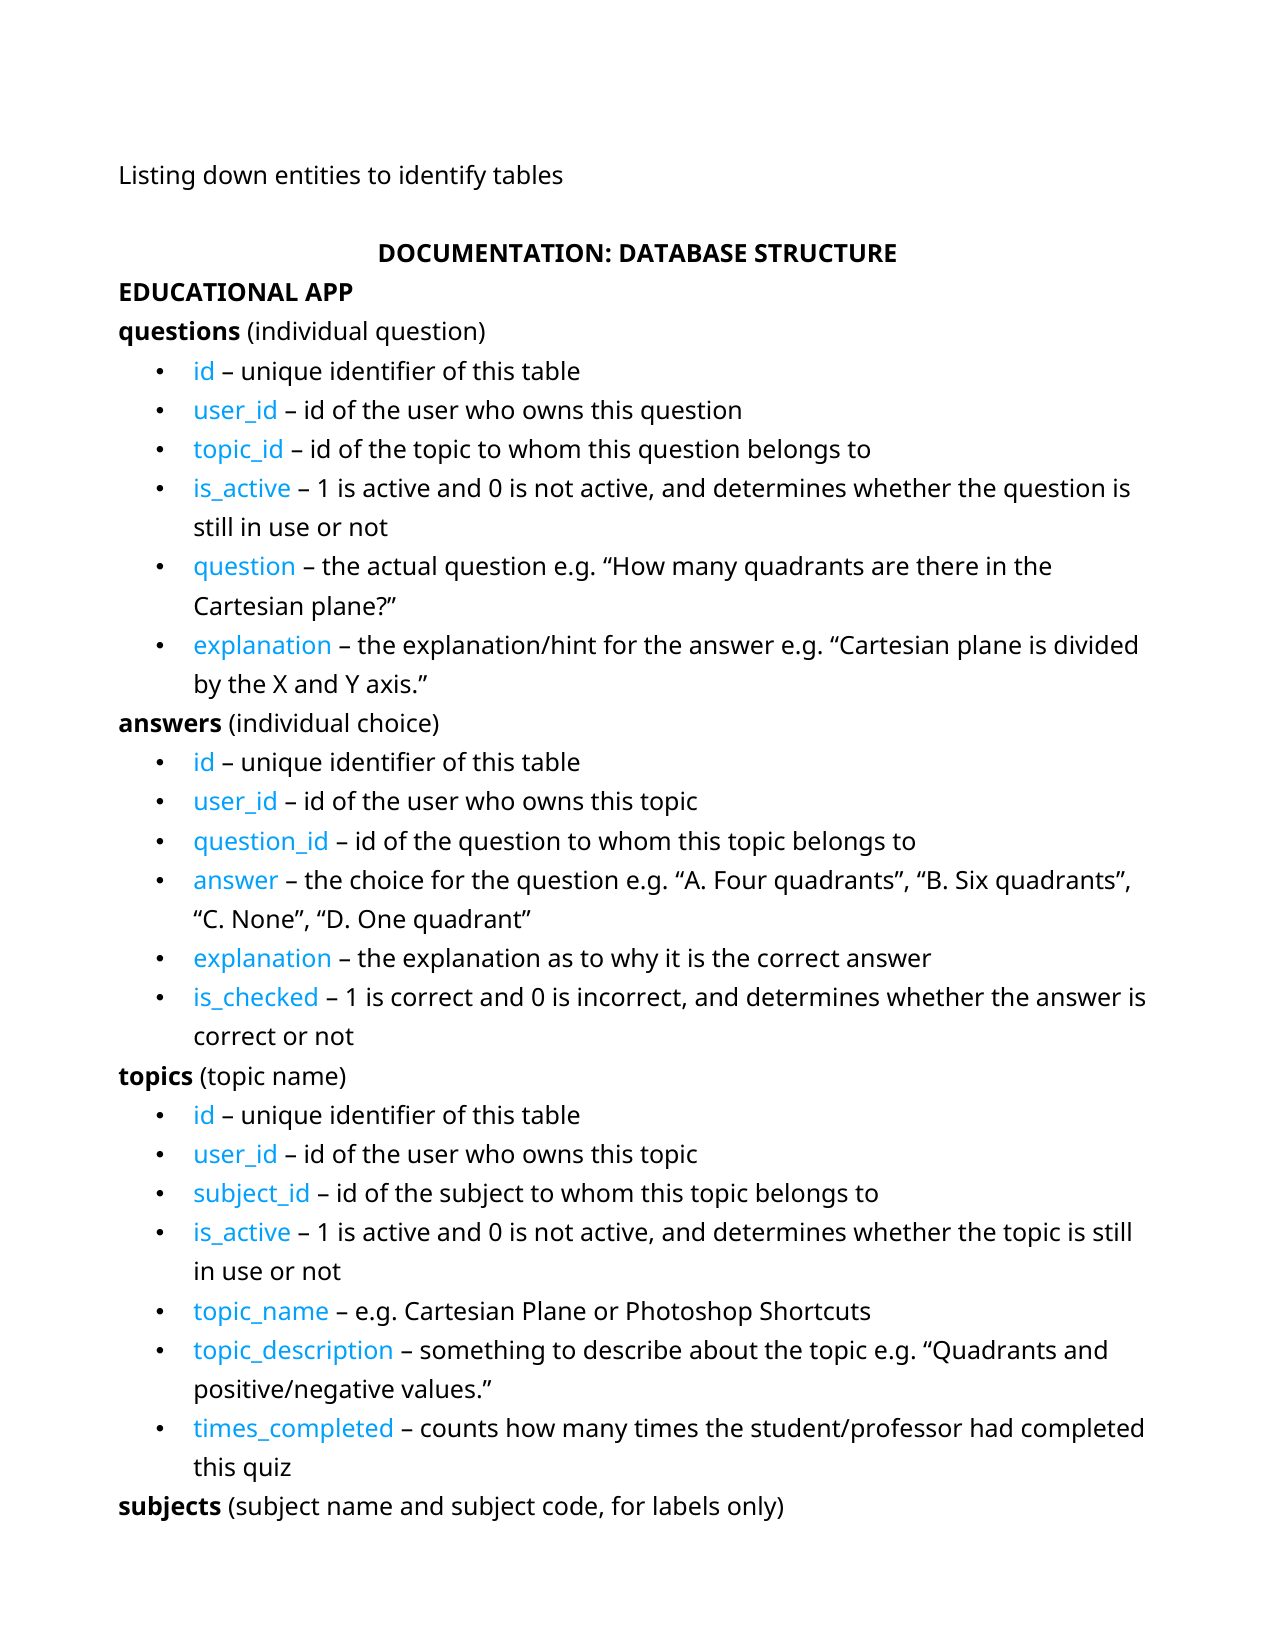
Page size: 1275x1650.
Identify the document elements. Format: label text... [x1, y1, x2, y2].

text subjects (subject name and subject code, for labels only) [118, 1489, 1157, 1523]
text questions (individual question) [118, 314, 1157, 348]
list explanation – the explanation/hint for the answer e.g. “Cartesian plane is divided by the X and Y axis.” [156, 627, 1157, 701]
list topic_id – id of the topic to whom this question belongs to [156, 431, 1157, 466]
list times_completed – counts how many times the student/professor had completed this quiz [156, 1411, 1157, 1484]
list id – unique identifier of this table [156, 745, 1157, 779]
text Listing down entities to identify tables [118, 157, 1157, 191]
text topics (topic name) [118, 1058, 1157, 1092]
list is_active – 1 is active and 0 is not active, and determines whether the question is still in use or not [156, 471, 1157, 544]
list answer – the choice for the question e.g. “A. Four quadrants”, “B. Six quadrants”, “C. None”, “D. One quadrant” [156, 862, 1157, 936]
list id – unique identifier of this table [156, 1097, 1157, 1131]
list topic_description – something to describe about the topic e.g. “Quadrants and positive/negative values.” [156, 1332, 1157, 1406]
list is_checked – 1 is correct and 0 is incorrect, and determines whether the answer is correct or not [156, 980, 1157, 1053]
list user_id – id of the user who owns this topic [156, 1136, 1157, 1171]
text EDUCATIONAL APP [118, 275, 1157, 309]
text answers (individual choice) [118, 706, 1157, 740]
text DOCUMENTATION: DATABASE STRUCTURE [118, 236, 1157, 270]
list topic_name – e.g. Cartesian Plane or Photoshop Shortcuts [156, 1293, 1157, 1327]
list question – the actual question e.g. “How many quadrants are there in the Cartesian plane?” [156, 549, 1157, 622]
list question_id – id of the question to whom this topic belongs to [156, 823, 1157, 857]
list subject_id – id of the subject to whom this topic belongs to [156, 1176, 1157, 1210]
list id – unique identifier of this table [156, 353, 1157, 387]
list explanation – the explanation as to why it is the correct answer [156, 941, 1157, 975]
list user_id – id of the user who owns this topic [156, 784, 1157, 818]
list user_id – id of the user who owns this question [156, 392, 1157, 426]
list is_active – 1 is active and 0 is not active, and determines whether the topic is still in use or not [156, 1215, 1157, 1288]
